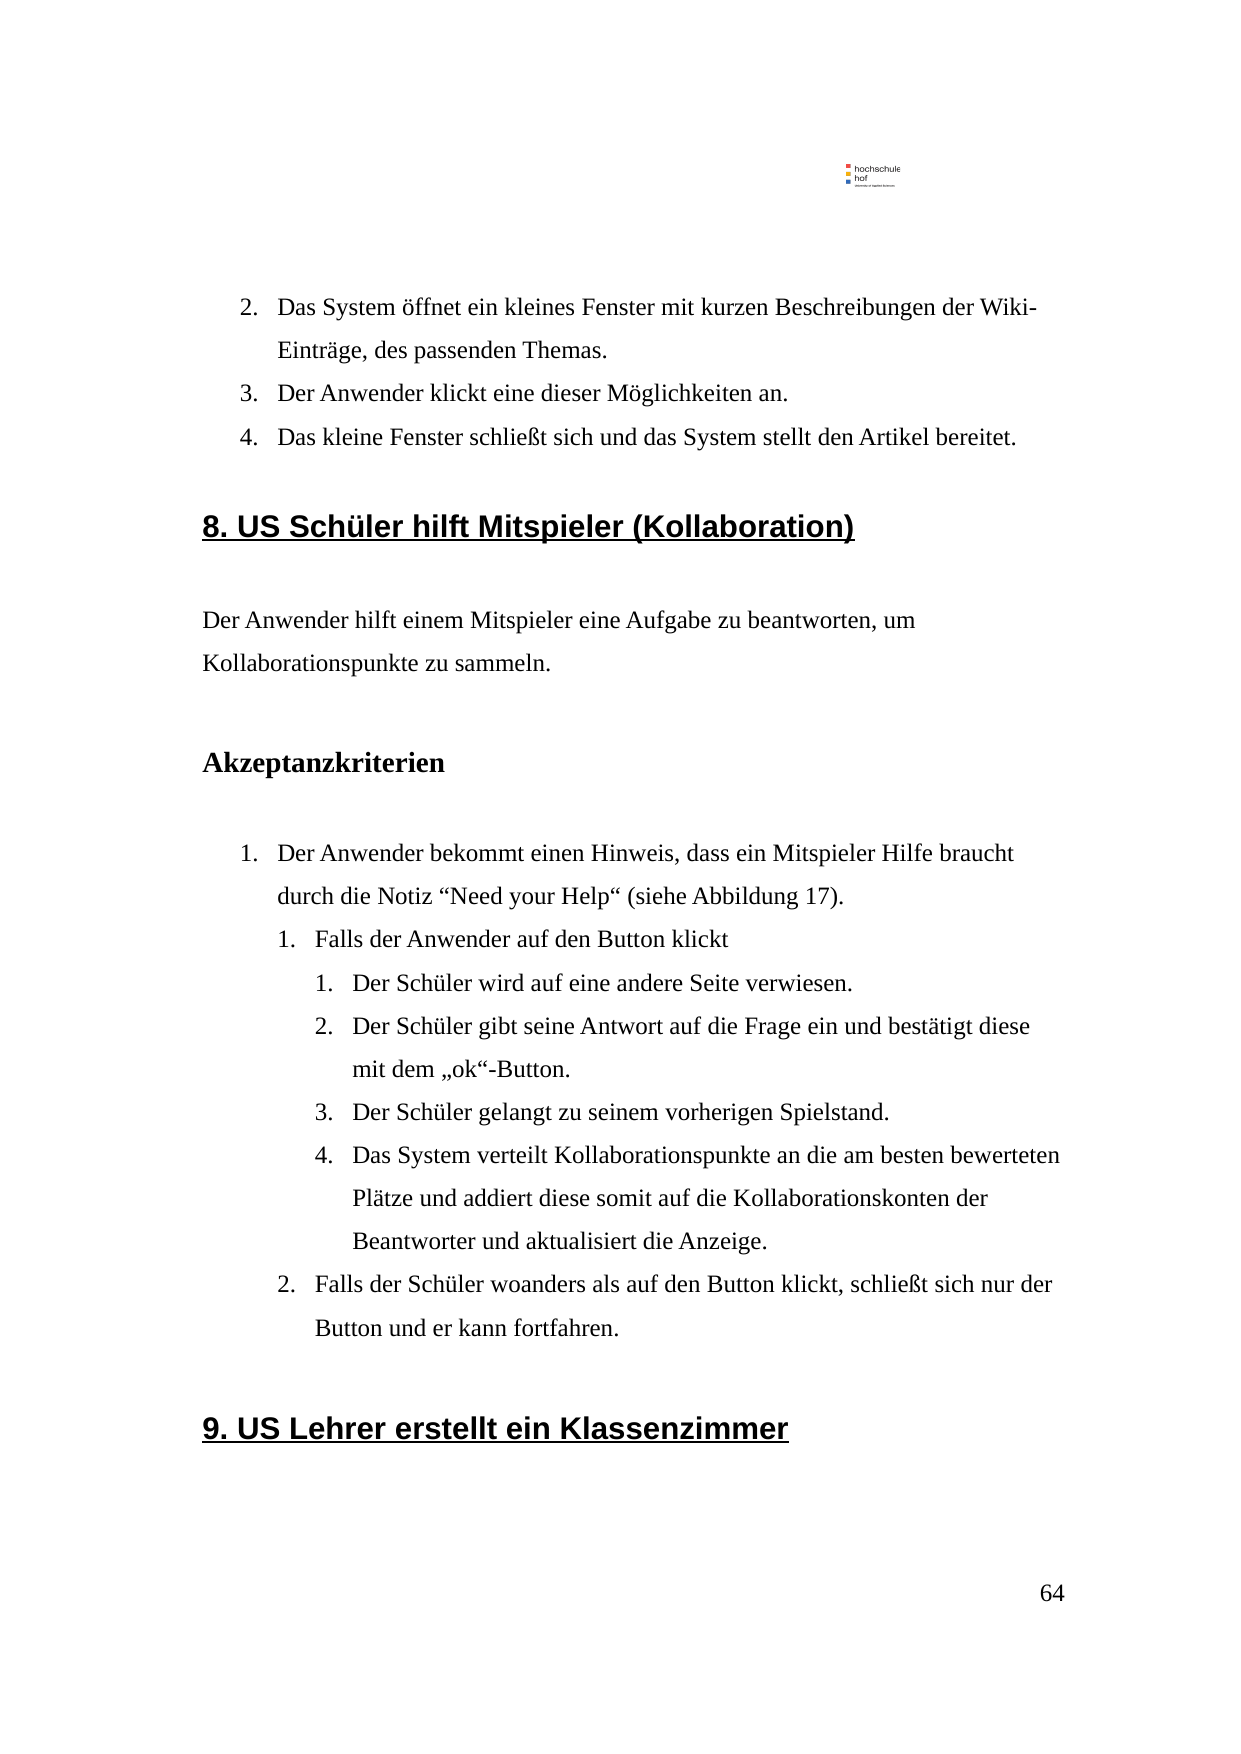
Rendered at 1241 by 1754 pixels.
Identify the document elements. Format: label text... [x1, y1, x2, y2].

list Das System verteilt Kollaborationspunkte an die am besten bewerteten Plätze und addiert diese somit auf die Kollaborationskonten der Beantworter und aktualisiert die Anzeige. [314, 1140, 1064, 1255]
list Das System öffnet ein kleines Fenster mit kurzen Beschreibungen der Wiki-Einträge, des passenden Themas. [239, 292, 1064, 364]
picture [846, 164, 901, 187]
list Falls der Schüler woanders als auf den Button klickt, schließt sich nur der Button und er kann fortfahren. [277, 1269, 1064, 1341]
text 8. US Schüler hilft Mitspieler (Kollaboration) [202, 508, 1064, 544]
text Akzeptanzkriterien [202, 745, 1064, 778]
list Falls der Anwender auf den Button klickt [277, 924, 1064, 953]
list Der Anwender klickt eine dieser Möglichkeiten an. [239, 378, 1064, 407]
list Der Schüler gelangt zu seinem vorherigen Spielstand. [314, 1097, 1064, 1126]
list Der Schüler gibt seine Antwort auf die Frage ein und bestätigt diese mit dem „ok“-Button. [314, 1011, 1064, 1083]
list Das kleine Fenster schließt sich und das System stellt den Artikel bereitet. [239, 422, 1064, 450]
text 9. US Lehrer erstellt ein Klassenzimmer [202, 1410, 1064, 1446]
list Der Anwender bekommt einen Hinweis, dass ein Mitspieler Hilfe braucht durch die Notiz “Need your Help“ (siehe Abbildung 17). [239, 838, 1064, 910]
text Der Anwender hilft einem Mitspieler eine Aufgabe zu beantworten, um Kollaborationspunkte zu sammeln. [202, 605, 1064, 677]
list Der Schüler wird auf eine andere Seite verwiesen. [314, 968, 1064, 996]
